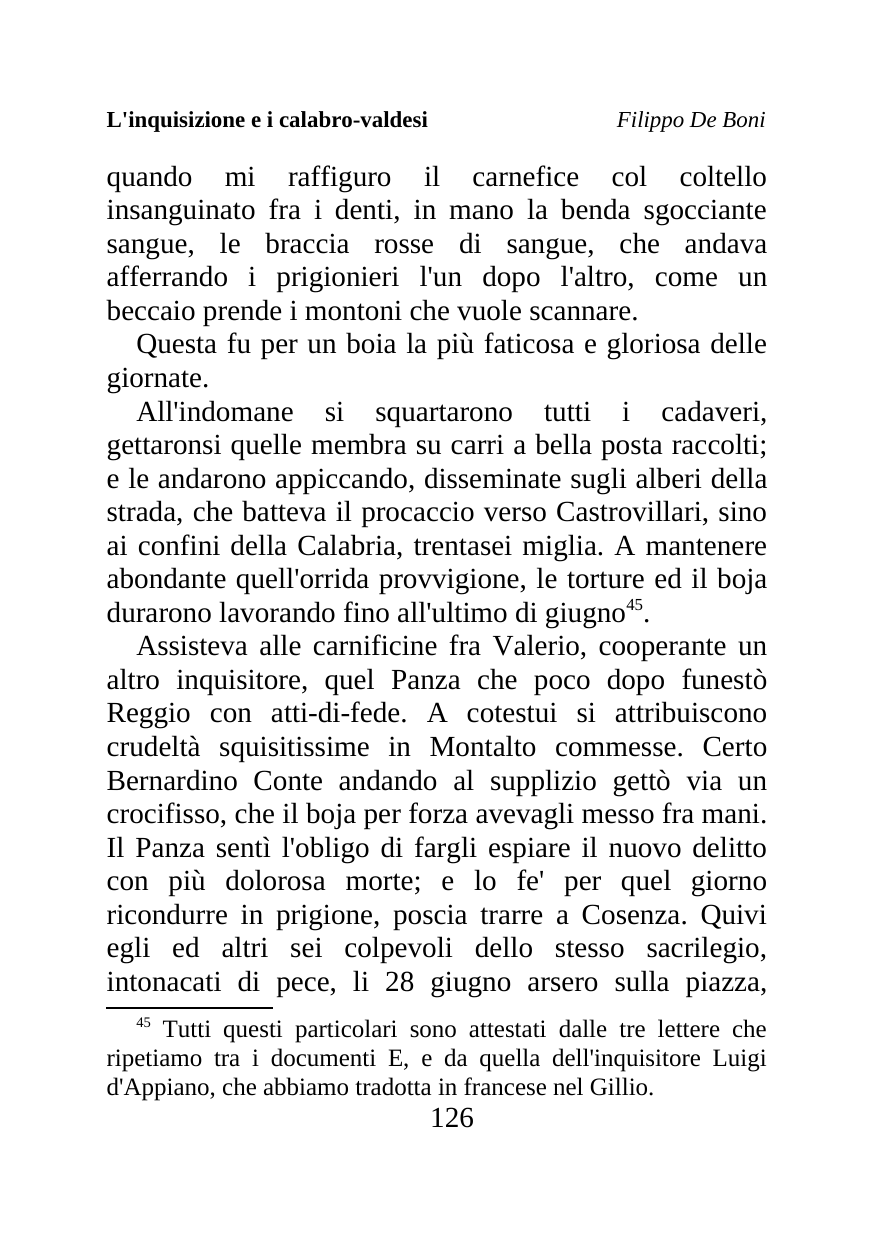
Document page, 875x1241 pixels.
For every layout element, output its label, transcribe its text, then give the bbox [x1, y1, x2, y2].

text Questa fu per un boia la più faticosa e gloriosa delle giornate. [106, 327, 768, 394]
text Tutti questi particolari sono attestati dalle tre lettere che ripetiamo tra i documenti E, e da quella dell'inquisitore Luigi d'Appiano, che abbiamo tradotta in francese nel Gillio. [106, 1014, 768, 1100]
text Assisteva alle carnificine fra Valerio, cooperante un altro inquisitore, quel Panza che poco dopo funestò Reggio con atti-di-fede. A cotestui si attribuiscono crudeltà squisitissime in Montalto commesse. Certo Bernardino Conte andando al supplizio gettò via un crocifisso, che il boja per forza avevagli messo fra mani. Il Panza sentì l'obligo di fargli espiare il nuovo delitto con più dolorosa morte; e lo fe' per quel giorno ricondurre in prigione, poscia trarre a Cosenza. Quivi egli ed altri sei colpevoli dello stesso sacrilegio, intonacati di pece, li 28 giugno arsero sulla piazza, [106, 628, 768, 997]
text All'indomane si squartarono tutti i cadaveri, gettaronsi quelle membra su carri a bella posta raccolti; e le andarono appiccando, disseminate sugli alberi della strada, che batteva il procaccio verso Castrovillari, sino ai confini della Calabria, trentasei miglia. A mantenere abondante quell'orrida provvigione, le torture ed il boja durarono lavorando fino all'ultimo di giugno. [106, 394, 768, 628]
text quando mi raffiguro il carnefice col coltello insanguinato fra i denti, in mano la benda sgocciante sangue, le braccia rosse di sangue, che andava afferrando i prigionieri l'un dopo l'altro, come un beccaio prende i montoni che vuole scannare. [106, 159, 768, 327]
